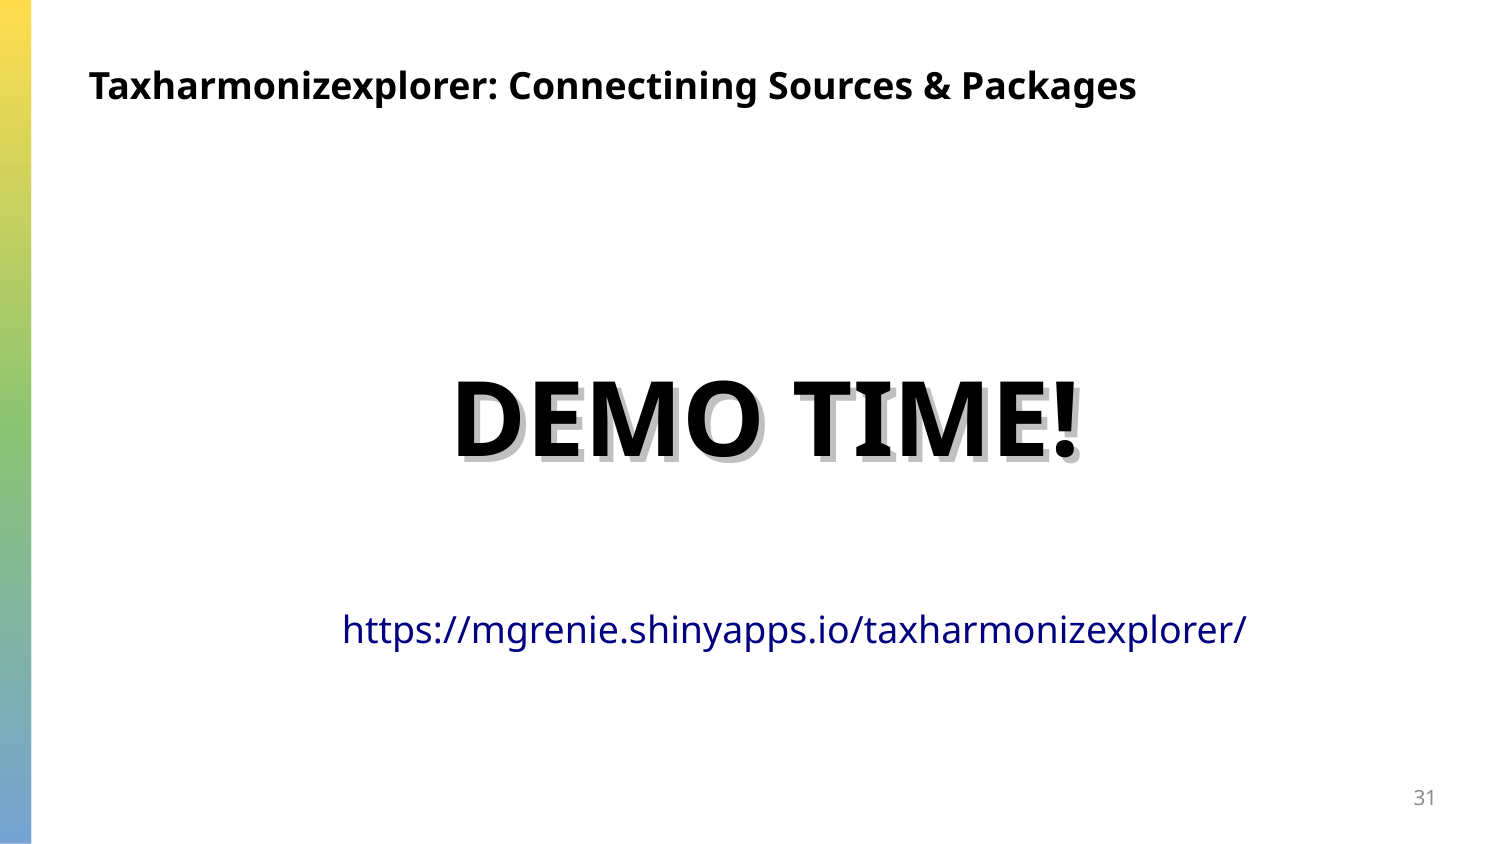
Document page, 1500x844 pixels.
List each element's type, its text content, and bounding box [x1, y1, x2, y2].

list Taxharmonizexplorer: Connectining Sources & Packages [88, 61, 1442, 157]
text_box https://mgrenie.shinyapps.io/taxharmonizexplorer/ [237, 596, 1263, 657]
picture [0, 0, 1500, 844]
list DEMO TIME! [88, 352, 1442, 492]
